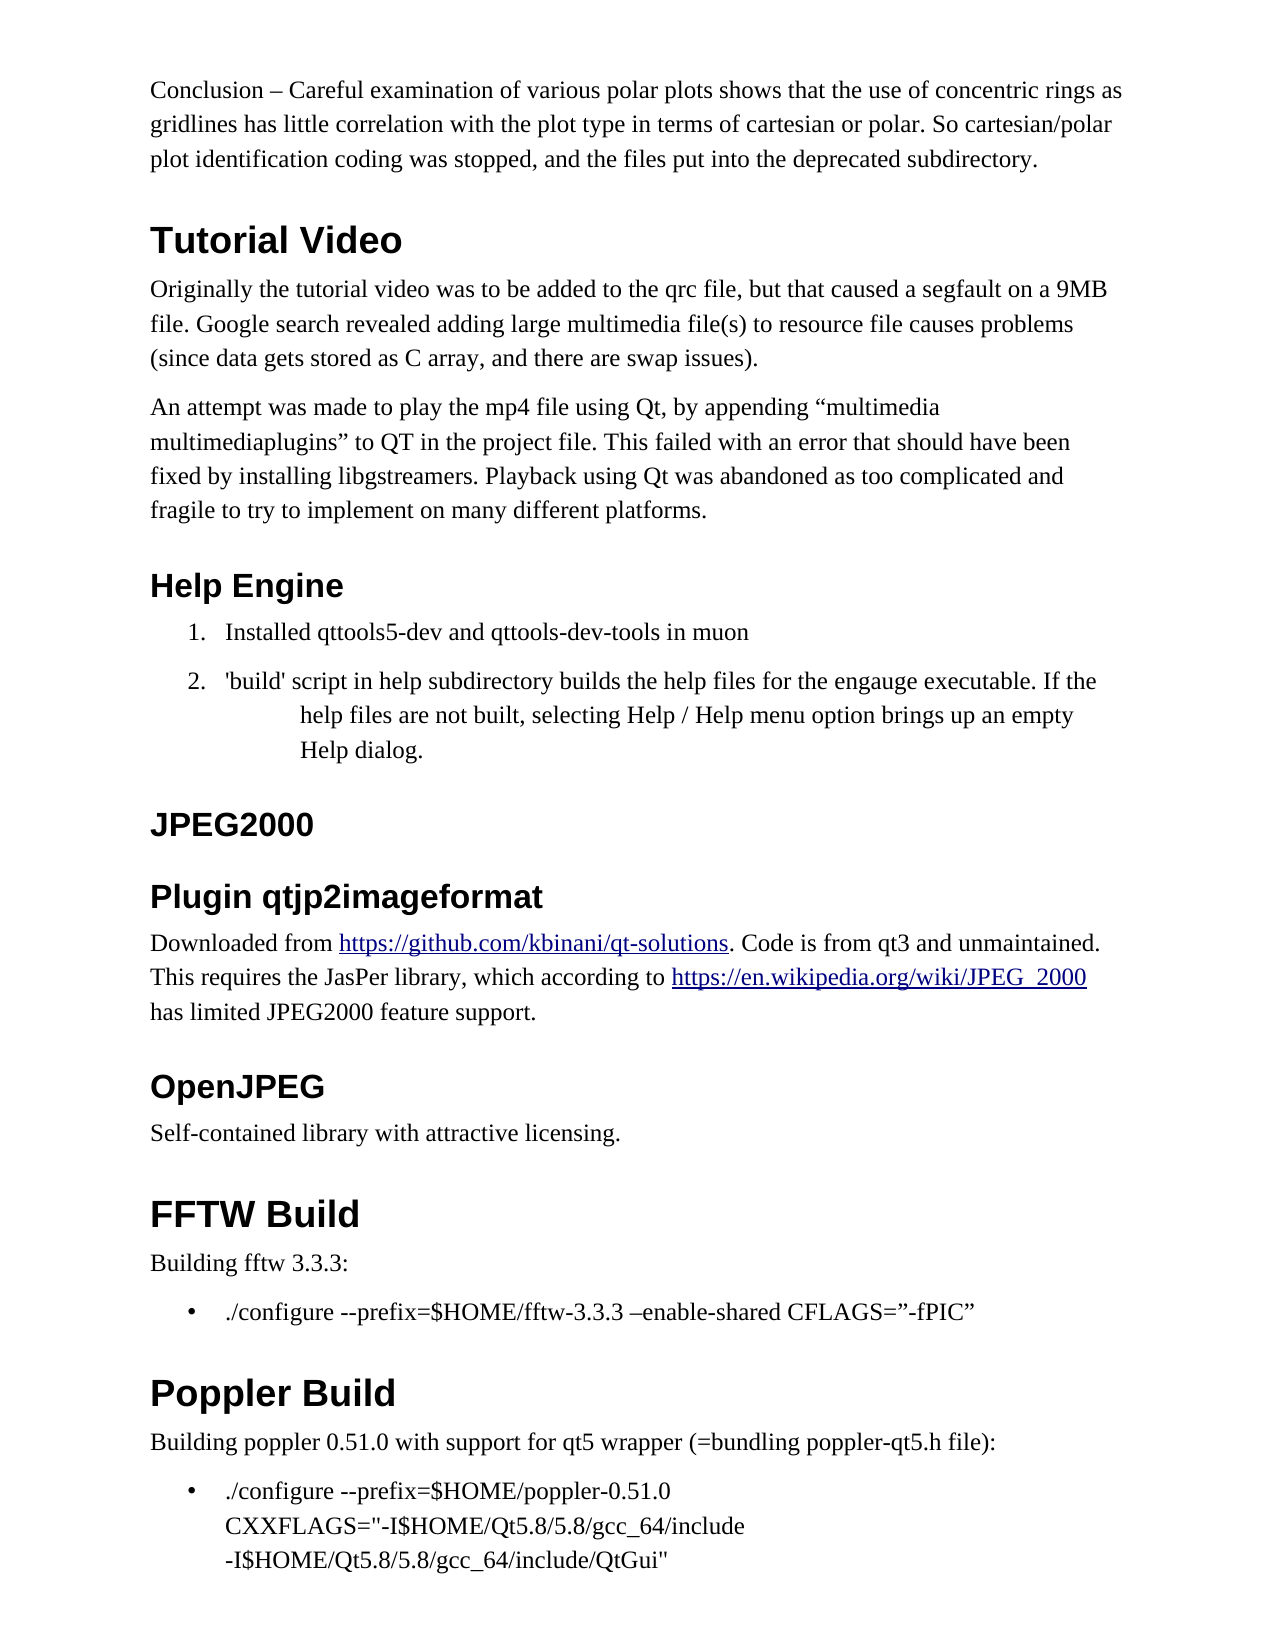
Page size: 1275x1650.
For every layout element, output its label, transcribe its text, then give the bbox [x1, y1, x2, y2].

list ./configure --prefix=$HOME/poppler-0.51.0 CXXFLAGS="-I$HOME/Qt5.8/5.8/gcc_64/include -I$HOME/Qt5.8/5.8/gcc_64/include/QtGui" [187, 1476, 1125, 1574]
text Self-contained library with attractive licensing. [150, 1118, 1125, 1146]
list ./configure --prefix=$HOME/fftw-3.3.3 –enable-shared CFLAGS=”-fPIC” [187, 1297, 1125, 1326]
subtitle Poppler Build [150, 1371, 1125, 1415]
list 'build' script in help subdirectory builds the help files for the engauge executable. If the help files are not built, selecting Help / Help menu option brings up an empty Help dialog. [187, 666, 1125, 763]
subtitle Help Engine [150, 566, 1125, 604]
list Installed qttools5-dev and qttools-dev-tools in muon [187, 617, 1125, 645]
subtitle Tutorial Video [150, 218, 1125, 262]
text An attempt was made to play the mp4 file using Qt, by appending “multimedia multimediaplugins” to QT in the project file. This failed with an error that should have been fixed by installing libgstreamers. Playback using Qt was abandoned as too complicated and fragile to try to implement on many different platforms. [150, 392, 1125, 524]
text Downloaded from https://github.com/kbinani/qt-solutions. Code is from qt3 and unmaintained. This requires the JasPer library, which according to https://en.wikipedia.org/wiki/JPEG_2000 has limited JPEG2000 feature support. [150, 928, 1125, 1025]
text Originally the tutorial video was to be added to the qrc file, but that caused a segfault on a 9MB file. Google search revealed adding large multimedia file(s) to resource file causes problems (since data gets stored as C array, and there are swap issues). [150, 274, 1125, 372]
text Conclusion – Careful examination of various polar plots shows that the use of concentric rings as gridlines has little correlation with the plot type in terms of cartesian or polar. So cartesian/polar plot identification coding was stopped, and the files put into the deprecated subdirectory. [150, 75, 1125, 173]
text Building poppler 0.51.0 with support for qt5 wrapper (=bundling poppler-qt5.h file): [150, 1427, 1125, 1456]
subtitle Plugin qtjp2imageformat [150, 877, 1125, 915]
subtitle FFTW Build [150, 1192, 1125, 1235]
subtitle OpenJPEG [150, 1067, 1125, 1105]
text Building fftw 3.3.3: [150, 1248, 1125, 1277]
subtitle JPEG2000 [150, 804, 1125, 843]
